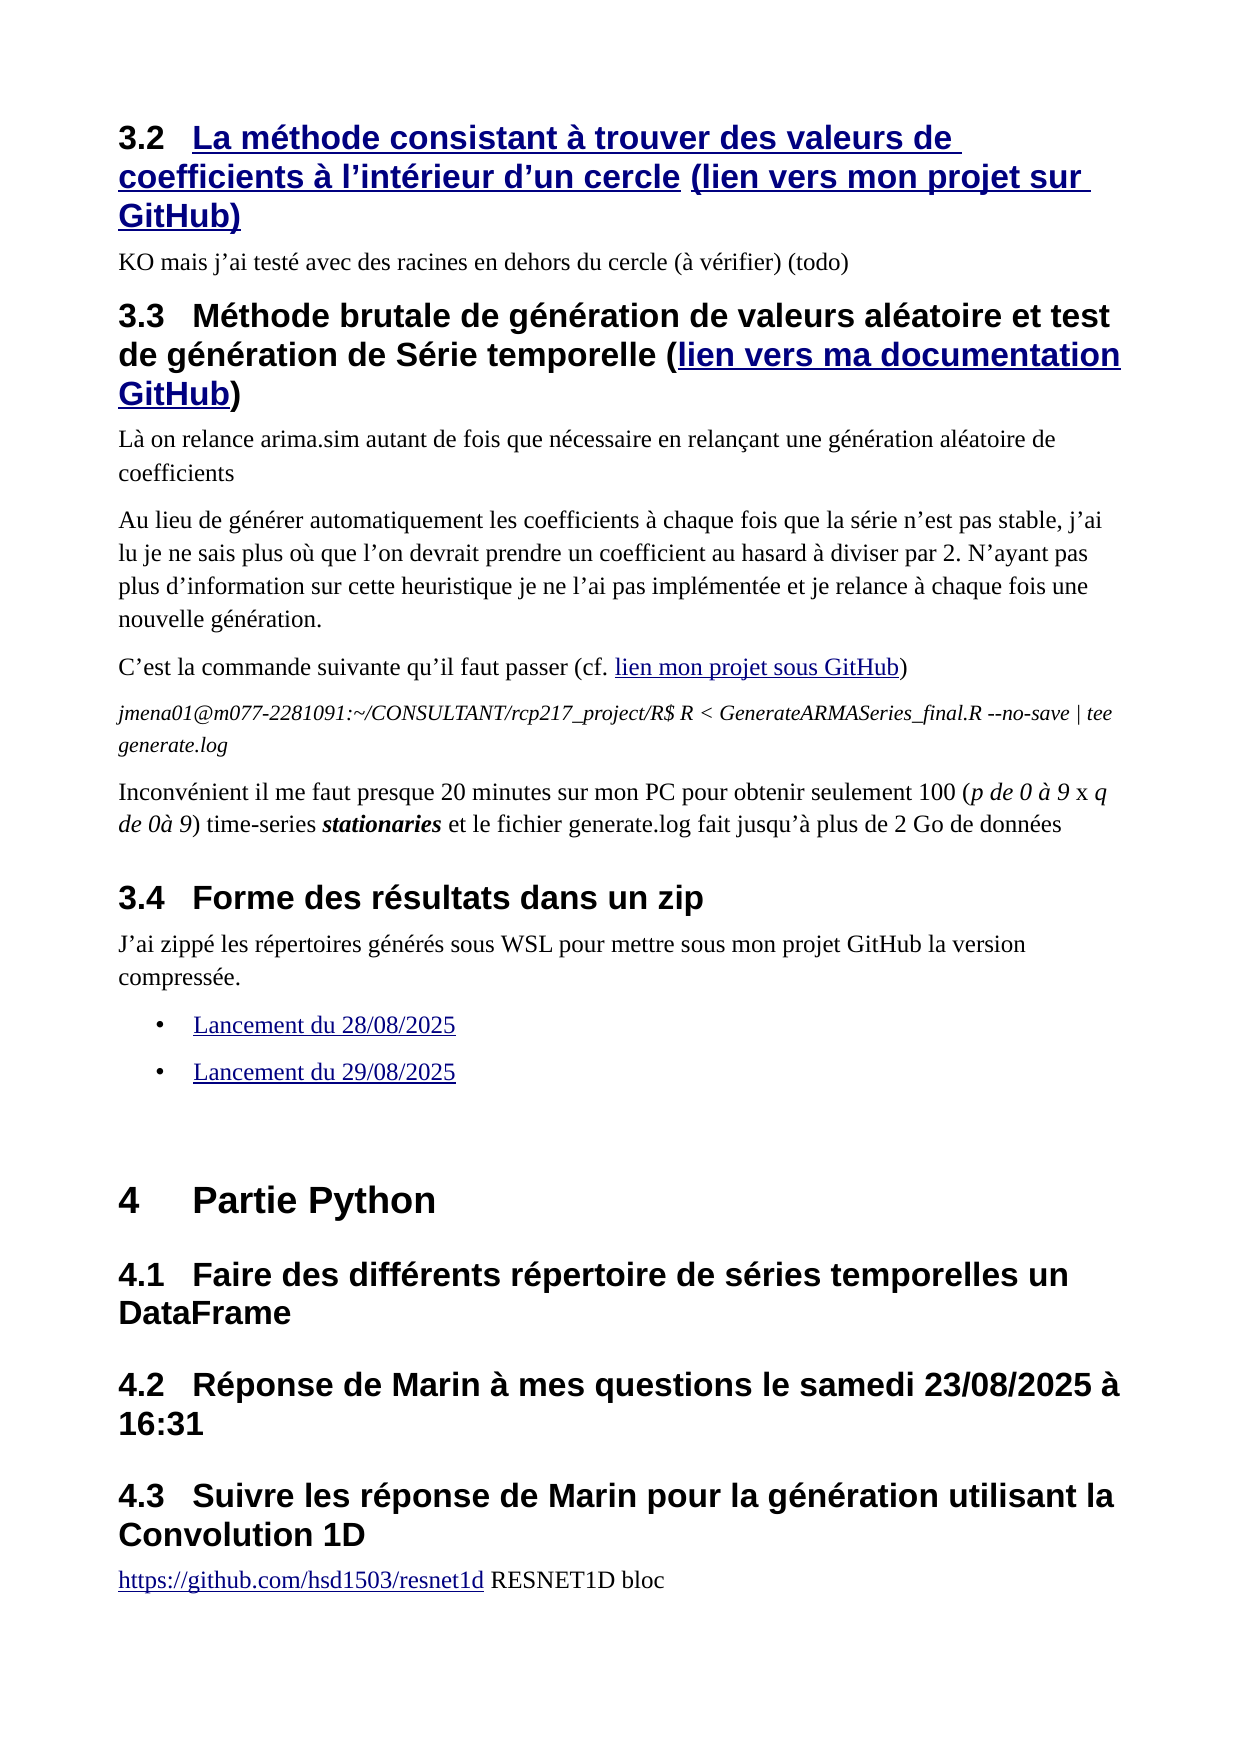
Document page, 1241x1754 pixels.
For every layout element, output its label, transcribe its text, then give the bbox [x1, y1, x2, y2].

text C’est la commande suivante qu’il faut passer (cf. lien mon projet sous GitHub) [118, 652, 1122, 681]
subtitle Forme des résultats dans un zip [118, 878, 1122, 917]
text Inconvénient il me faut presque 20 minutes sur mon PC pour obtenir seulement 100 (p de 0 à 9 x q de 0à 9) time-series stationaries et le fichier generate.log fait jusqu’à plus de 2 Go de données [118, 777, 1122, 838]
text https://github.com/hsd1503/resnet1d RESNET1D bloc [118, 1566, 1122, 1594]
text J’ai zippé les répertoires générés sous WSL pour mettre sous mon projet GitHub la version compressée. [118, 929, 1122, 991]
subtitle Méthode brutale de génération de valeurs aléatoire et test de génération de Série temporelle (lien vers ma documentation GitHub) [118, 296, 1122, 412]
text Là on relance arima.sim autant de fois que nécessaire en relançant une génération aléatoire de coefficients [118, 424, 1122, 486]
text Au lieu de générer automatiquement les coefficients à chaque fois que la série n’est pas stable, j’ai lu je ne sais plus où que l’on devrait prendre un coefficient au hasard à diviser par 2. N’ayant pas plus d’information sur cette heuristique je ne l’ai pas implémentée et je relance à chaque fois une nouvelle génération. [118, 505, 1122, 633]
list Lancement du 29/08/2025 [156, 1057, 1122, 1086]
text jmena01@m077-2281091:~/CONSULTANT/rcp217_project/R$ R < GenerateARMASeries_final.R --no-save | tee generate.log [118, 699, 1122, 758]
list Lancement du 28/08/2025 [156, 1010, 1122, 1038]
subtitle Réponse de Marin à mes questions le samedi 23/08/2025 à 16:31 [118, 1365, 1122, 1442]
subtitle Suivre les réponse de Marin pour la génération utilisant la Convolution 1D [118, 1476, 1122, 1553]
text KO mais j’ai testé avec des racines en dehors du cercle (à vérifier) (todo) [118, 247, 1122, 275]
subtitle Faire des différents répertoire de séries temporelles un DataFrame [118, 1254, 1122, 1332]
subtitle La méthode consistant à trouver des valeurs de coefficients à l’intérieur d’un cercle (lien vers mon projet sur GitHub) [118, 118, 1122, 234]
subtitle Partie Python [118, 1178, 1122, 1221]
